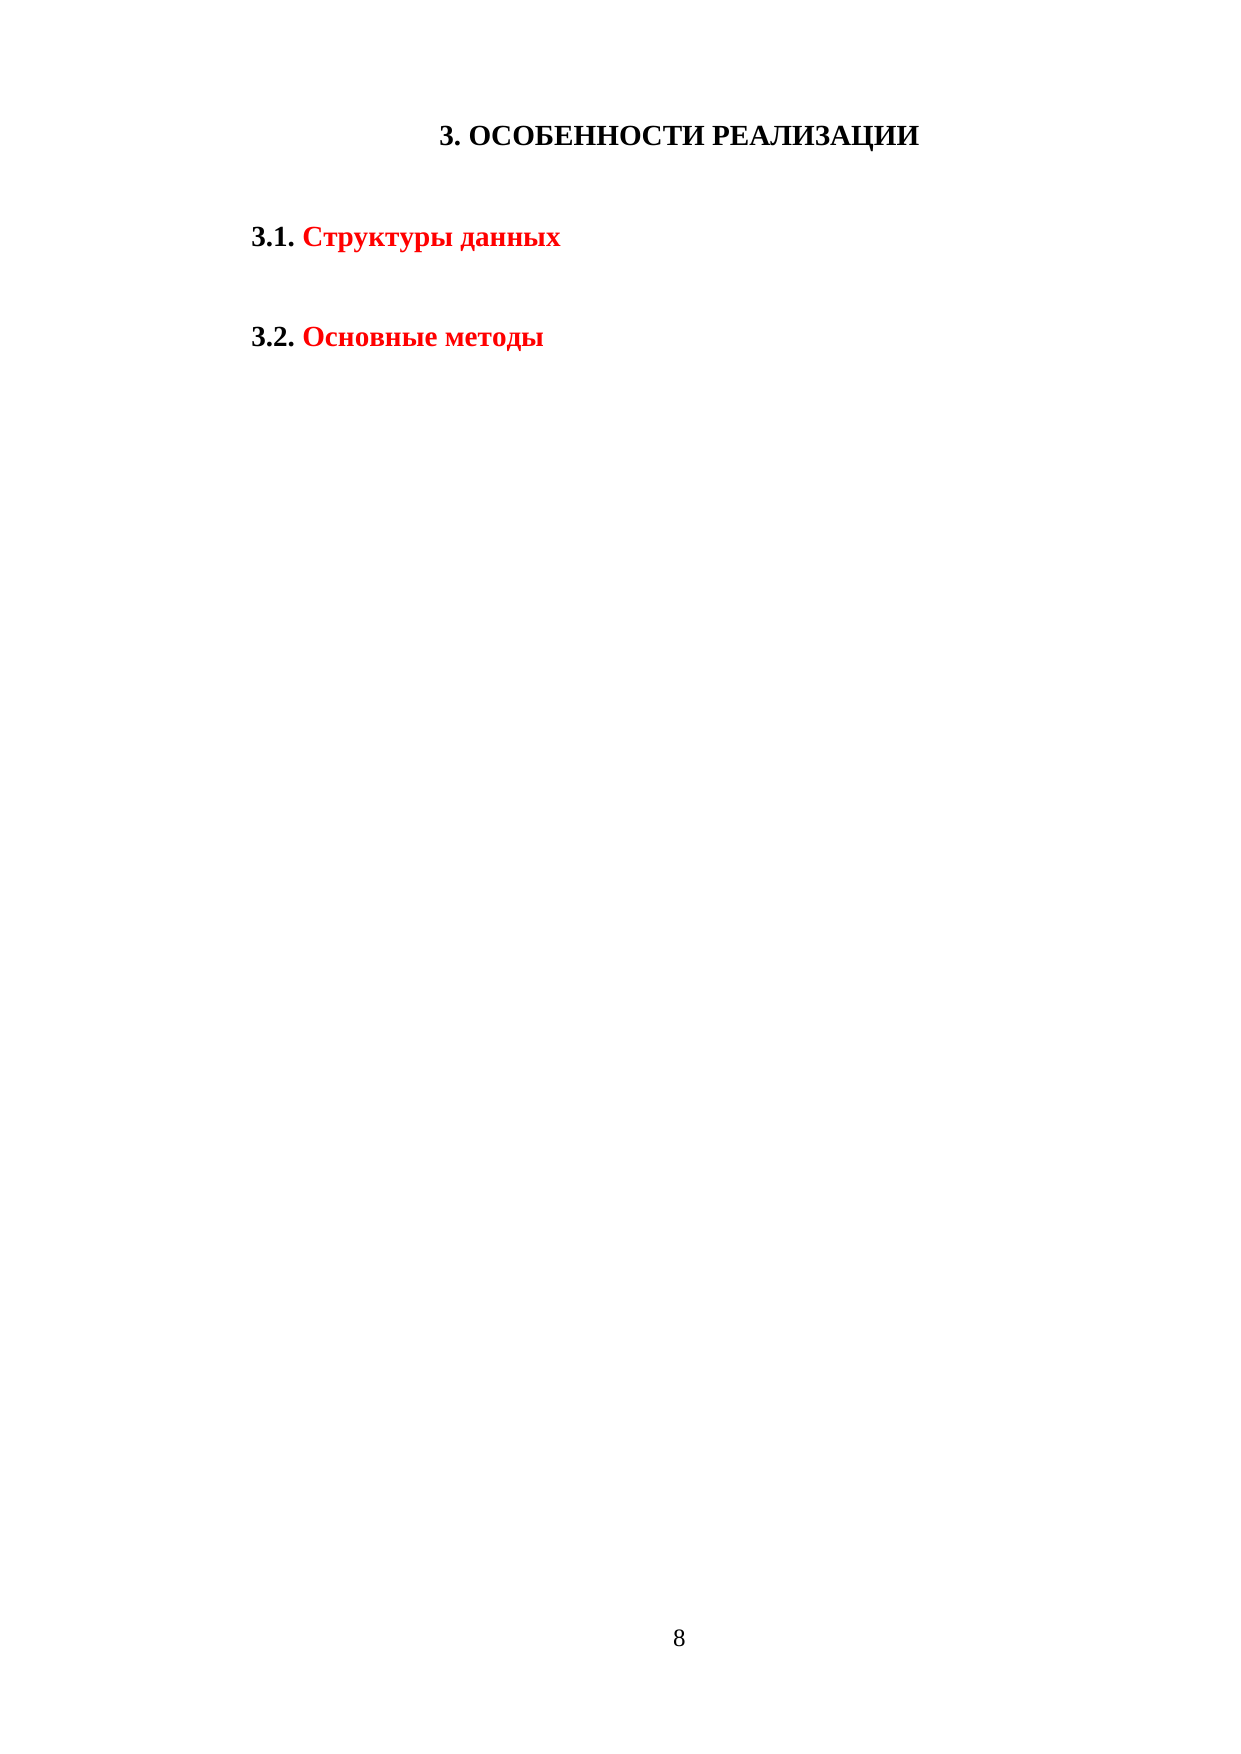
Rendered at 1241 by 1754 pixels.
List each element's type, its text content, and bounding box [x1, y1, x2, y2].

text 3.2. Основные методы [177, 319, 1181, 353]
text 3.1. Структуры данных [177, 219, 1181, 252]
text 3. Особенности реализации [177, 118, 1181, 152]
